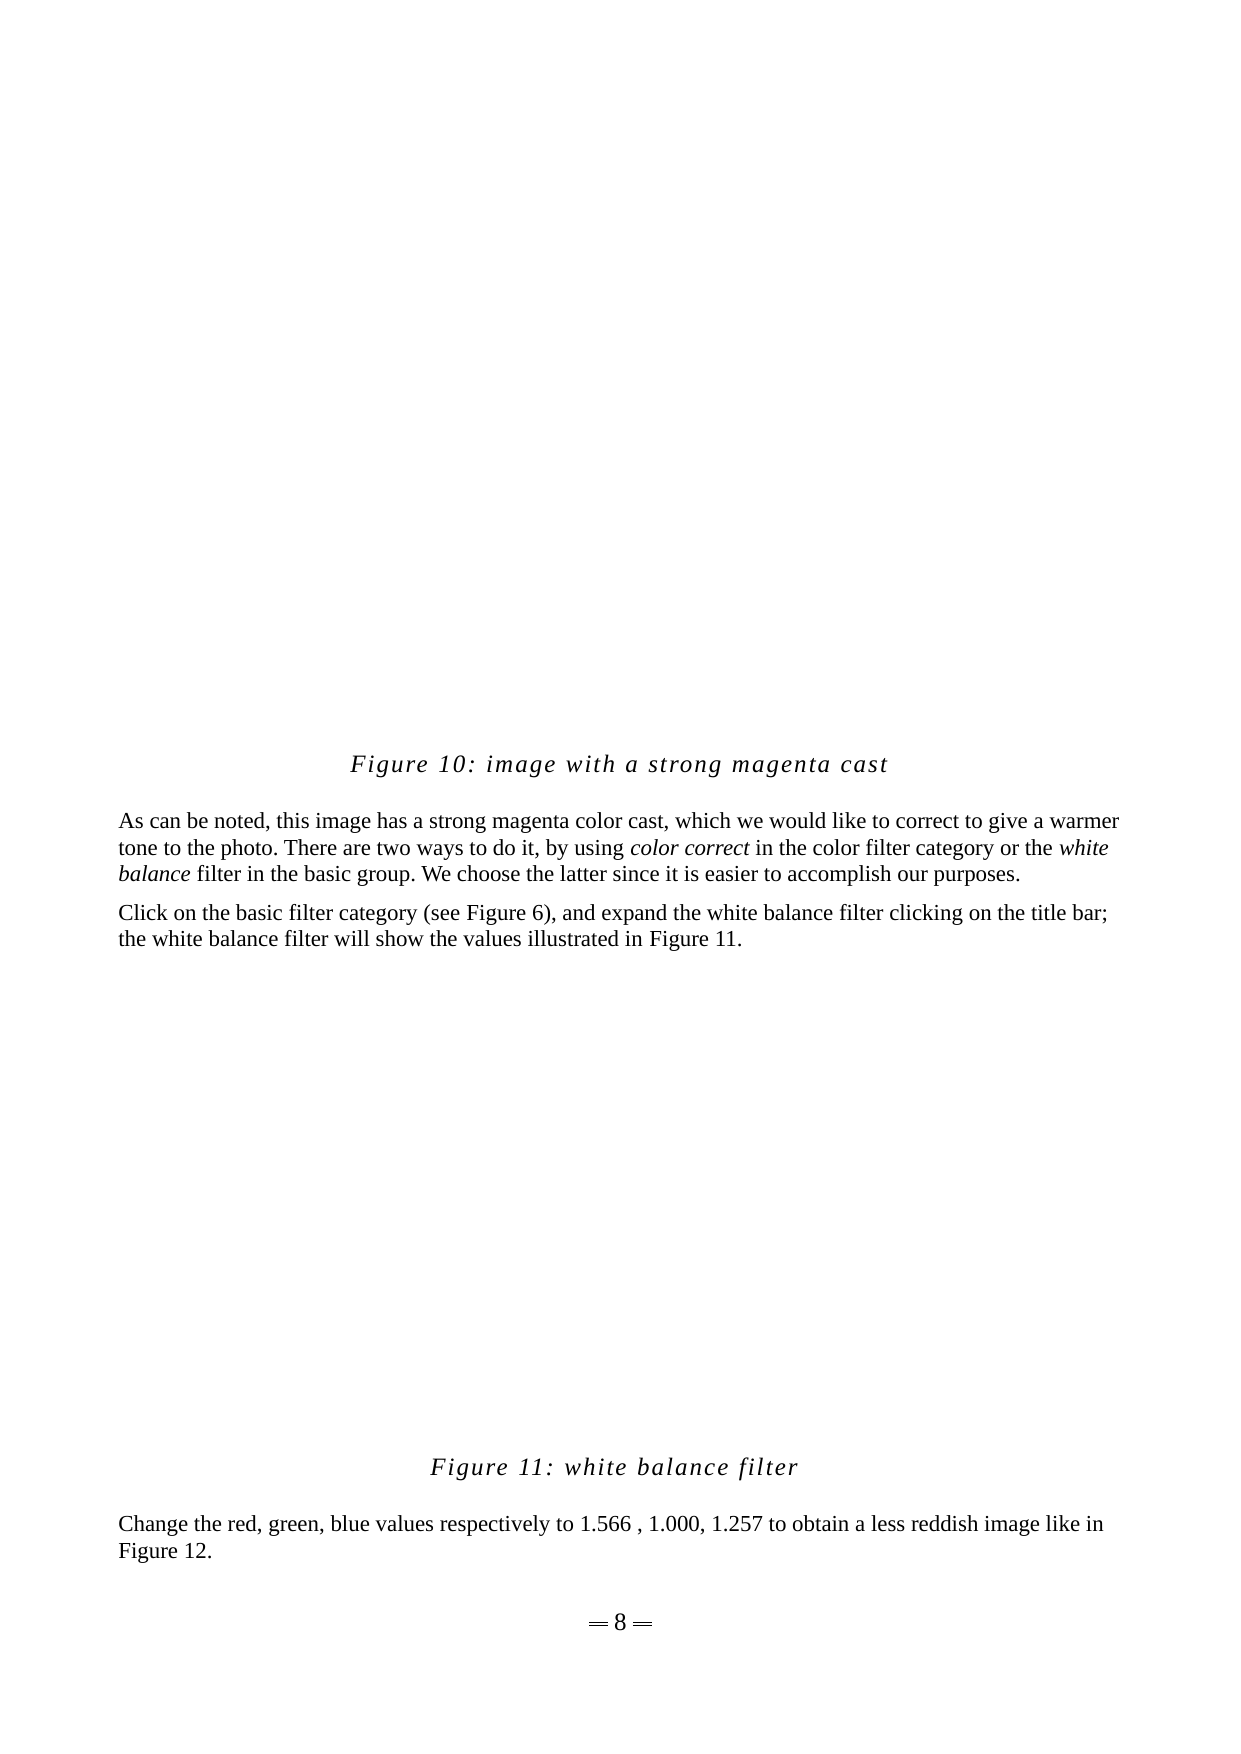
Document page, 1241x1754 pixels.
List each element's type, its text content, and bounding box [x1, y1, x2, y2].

text Click on the basic filter category (see Figure 6), and expand the white balance filter clicking on the title bar; the white balance filter will show the values illustrated in Figure 11. [118, 899, 1122, 951]
text Figure 10: image with a strong magenta cast [118, 130, 1122, 778]
text [118, 118, 1122, 130]
text Figure 11: white balance filter [389, 1099, 841, 1481]
text As can be noted, this image has a strong magenta color cast, which we would like to correct to give a warmer tone to the photo. There are two ways to do it, by using color correct in the color filter category or the white balance filter in the basic group. We choose the latter since it is easier to accomplish our purposes. [118, 778, 1122, 886]
text Change the red, green, blue values respectively to 1.566 , 1.000, 1.257 to obtain a less reddish image like in Figure 12. [118, 1081, 1122, 1563]
